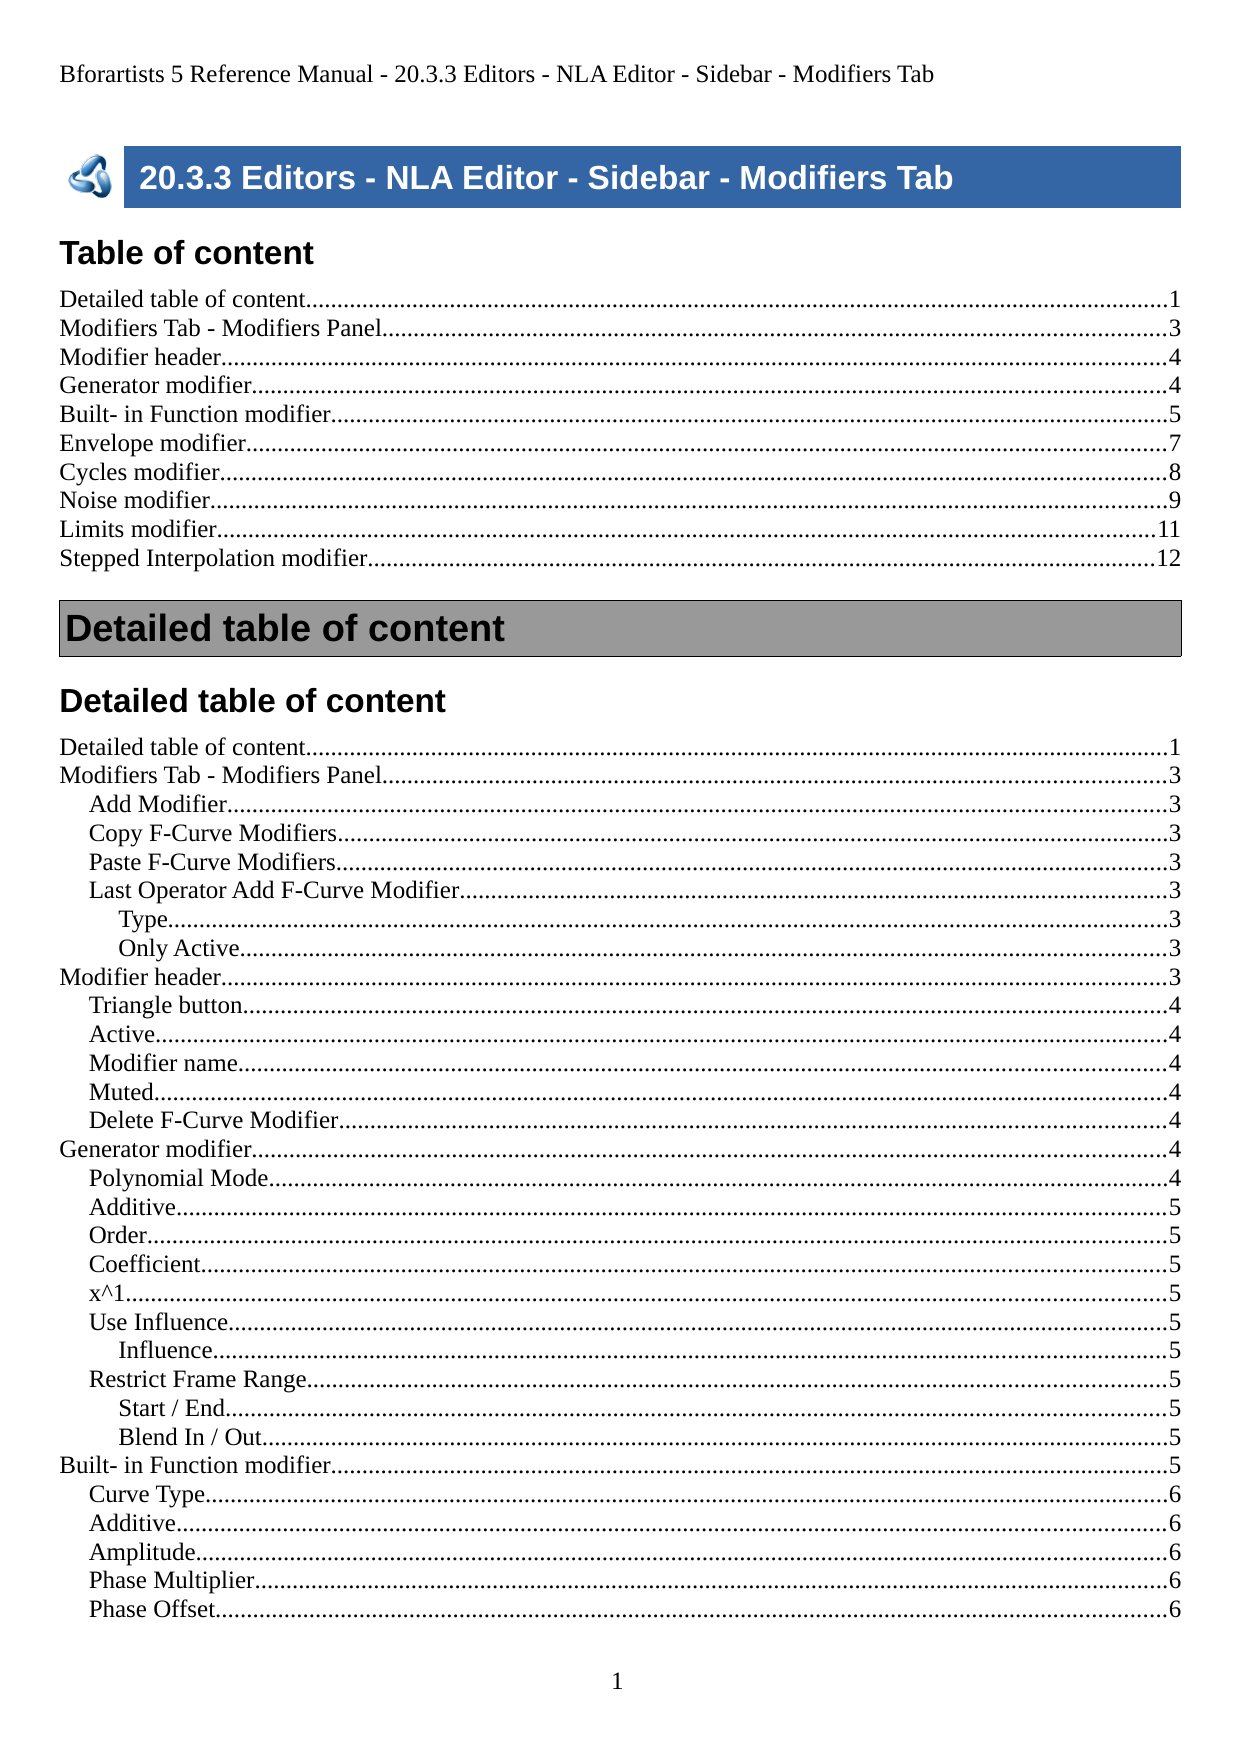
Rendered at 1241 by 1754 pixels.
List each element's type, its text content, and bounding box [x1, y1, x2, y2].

text Modifier header 3 [59, 962, 1181, 990]
text Built- in Function modifier 5 [59, 399, 1181, 428]
text Additive 6 [88, 1508, 1181, 1537]
text Detailed table of content 1 [59, 284, 1181, 313]
text Modifiers Tab - Modifiers Panel 3 [59, 313, 1181, 342]
text Last Operator Add F-Curve Modifier 3 [88, 875, 1181, 904]
text Triangle button 4 [88, 990, 1181, 1019]
table_header [59, 146, 124, 208]
text Cycles modifier 8 [59, 457, 1181, 485]
text Blend In / Out 5 [118, 1422, 1181, 1450]
text Noise modifier 9 [59, 485, 1181, 514]
text Polynomial Mode 4 [88, 1163, 1181, 1192]
text Amplitude 6 [88, 1537, 1181, 1565]
text Coefficient 5 [88, 1249, 1181, 1278]
text Generator modifier 4 [59, 1134, 1181, 1163]
text Use Influence 5 [88, 1307, 1181, 1335]
text Active 4 [88, 1019, 1181, 1048]
text Add Modifier 3 [88, 789, 1181, 818]
text Built- in Function modifier 5 [59, 1450, 1181, 1479]
text Modifiers Tab - Modifiers Panel 3 [59, 760, 1181, 789]
text Order 5 [88, 1220, 1181, 1249]
text Start / End 5 [118, 1393, 1181, 1422]
picture [65, 152, 114, 201]
table_header 20.3.3 Editors - NLA Editor - Sidebar - Modifiers Tab [124, 146, 1181, 208]
text Envelope modifier 7 [59, 428, 1181, 457]
subtitle Detailed table of content [59, 681, 1181, 719]
text Influence 5 [118, 1335, 1181, 1364]
text Curve Type 6 [88, 1479, 1181, 1508]
text Muted 4 [88, 1077, 1181, 1105]
subtitle Table of content [59, 233, 1181, 272]
text Phase Multiplier 6 [88, 1565, 1181, 1594]
text Additive 5 [88, 1192, 1181, 1220]
text Detailed table of content 1 [59, 732, 1181, 760]
text Limits modifier 11 [59, 514, 1181, 543]
text Modifier header 4 [59, 342, 1181, 370]
text Only Active 3 [118, 933, 1181, 962]
text Generator modifier 4 [59, 370, 1181, 399]
text Stepped Interpolation modifier 12 [59, 543, 1181, 572]
text Restrict Frame Range 5 [88, 1364, 1181, 1393]
text Phase Offset 6 [88, 1594, 1181, 1623]
text Type 3 [118, 904, 1181, 933]
text Delete F-Curve Modifier 4 [88, 1105, 1181, 1134]
text Paste F-Curve Modifiers 3 [88, 847, 1181, 875]
text Modifier name 4 [88, 1048, 1181, 1077]
text Copy F-Curve Modifiers 3 [88, 818, 1181, 847]
table_header Detailed table of content [60, 601, 1181, 656]
text x^1 5 [88, 1278, 1181, 1307]
